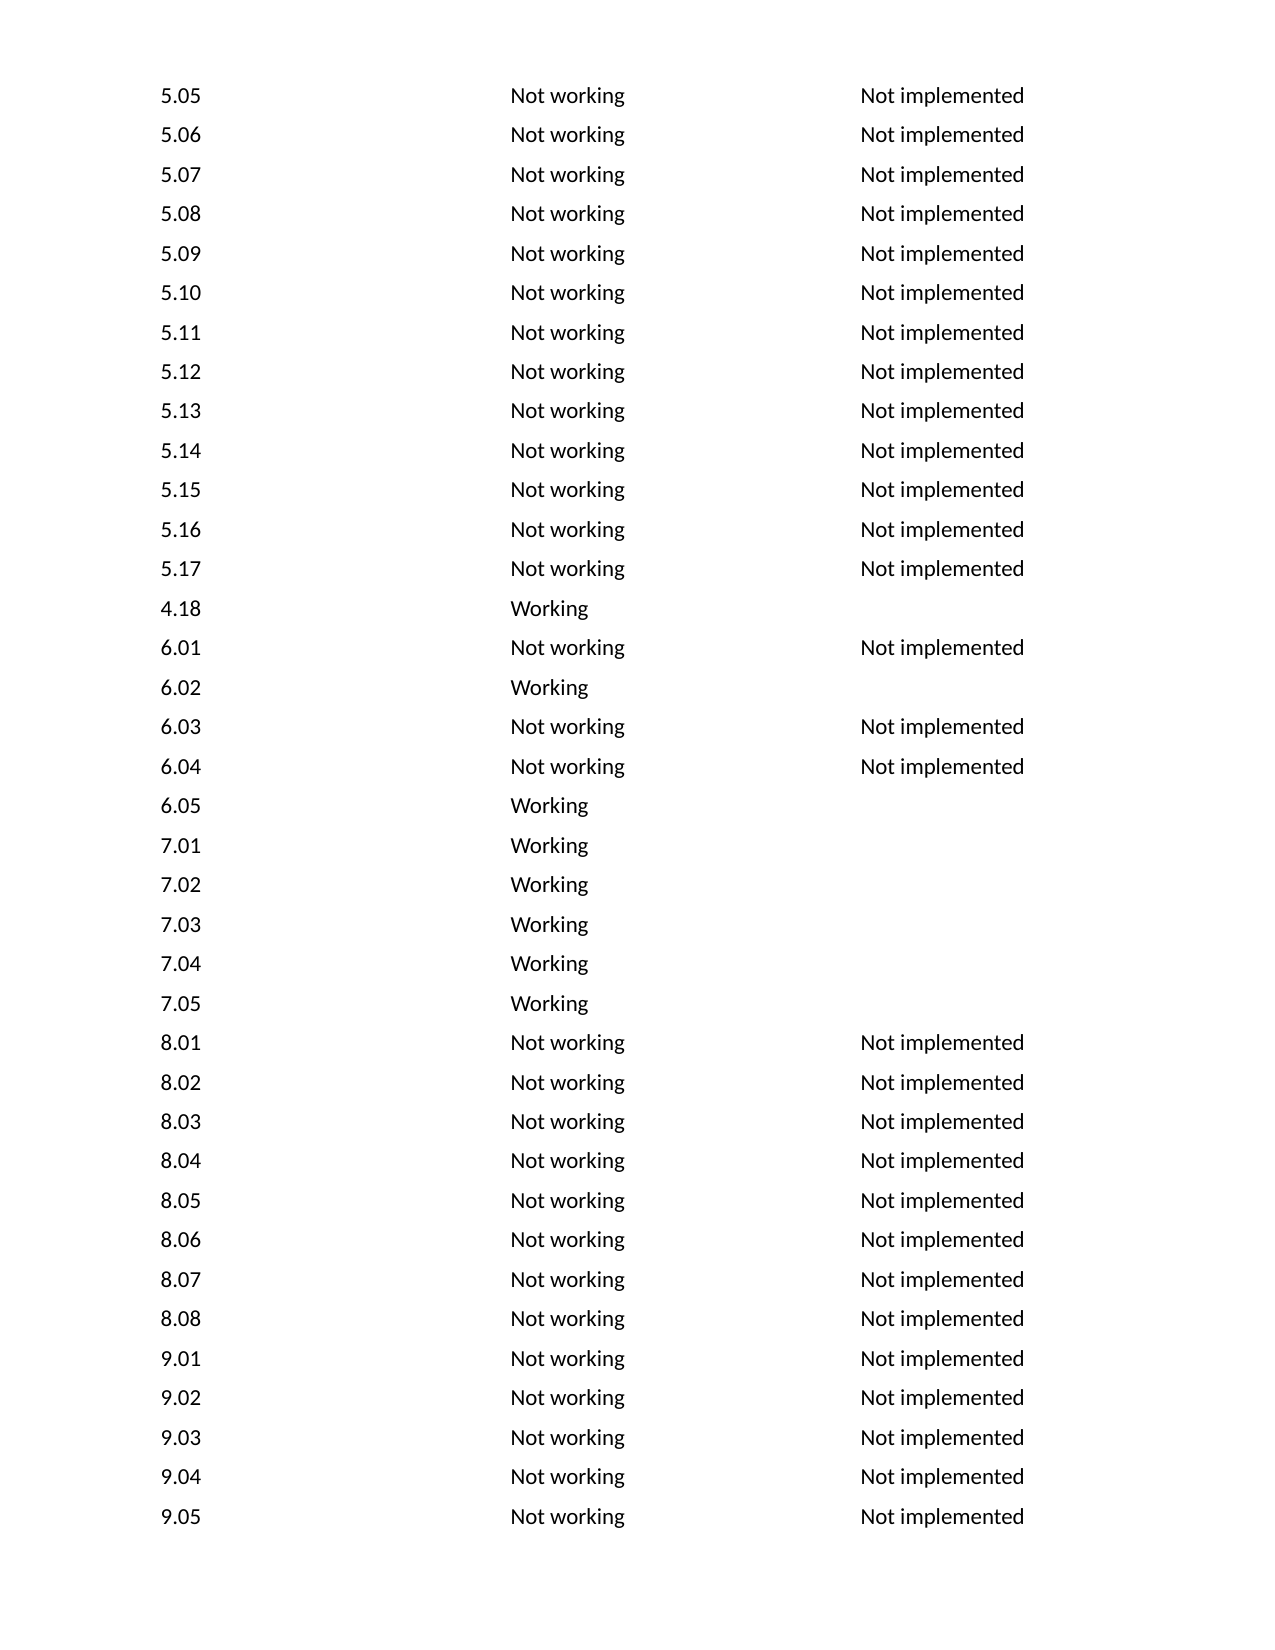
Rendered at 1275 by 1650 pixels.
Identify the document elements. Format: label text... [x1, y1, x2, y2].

table_cell Not working [505, 1378, 855, 1417]
table_cell Working [505, 825, 855, 864]
table_cell Not working [505, 391, 855, 430]
table_cell [855, 786, 1205, 825]
table_cell 9.04 [155, 1457, 505, 1496]
table_cell Not implemented [855, 628, 1205, 667]
table_cell Not implemented [855, 1220, 1205, 1259]
table_cell 5.05 [155, 75, 505, 114]
table_cell Not working [505, 1338, 855, 1378]
table_cell Not implemented [855, 1457, 1205, 1496]
table_cell 8.06 [155, 1220, 505, 1259]
table_cell Not implemented [855, 233, 1205, 272]
table_cell Not implemented [855, 1023, 1205, 1062]
table_cell 6.02 [155, 667, 505, 707]
table_cell 8.04 [155, 1141, 505, 1180]
table_cell Not working [505, 351, 855, 391]
table_cell Not implemented [855, 746, 1205, 786]
table_cell Not implemented [855, 470, 1205, 509]
table_cell Not implemented [855, 273, 1205, 312]
table_cell 5.08 [155, 194, 505, 233]
table_cell Not working [505, 1101, 855, 1141]
table_cell 4.18 [155, 588, 505, 628]
table_cell Not implemented [855, 1062, 1205, 1101]
table_cell Working [505, 667, 855, 707]
table_cell 8.07 [155, 1259, 505, 1299]
table_cell 8.03 [155, 1101, 505, 1141]
table_cell Not implemented [855, 154, 1205, 193]
table_cell Not working [505, 1259, 855, 1299]
table_cell 6.04 [155, 746, 505, 786]
table_cell Working [505, 983, 855, 1022]
table_cell Not implemented [855, 1180, 1205, 1220]
table_cell Working [505, 944, 855, 983]
table_cell 5.10 [155, 273, 505, 312]
table_cell Working [505, 904, 855, 943]
table_cell 6.01 [155, 628, 505, 667]
table_cell Not implemented [855, 707, 1205, 746]
table_cell Not implemented [855, 75, 1205, 114]
table_cell Not implemented [855, 1378, 1205, 1417]
table_cell Not working [505, 1417, 855, 1457]
table_cell Not working [505, 154, 855, 193]
table_cell 6.03 [155, 707, 505, 746]
table_cell 7.02 [155, 865, 505, 904]
table_cell Not working [505, 1220, 855, 1259]
table_cell 5.13 [155, 391, 505, 430]
table_cell [855, 904, 1205, 943]
table_cell 7.03 [155, 904, 505, 943]
table_cell [855, 944, 1205, 983]
table_cell [855, 588, 1205, 628]
table_cell 5.16 [155, 509, 505, 549]
table_cell Not working [505, 312, 855, 351]
table_cell [855, 825, 1205, 864]
table_cell 7.05 [155, 983, 505, 1022]
table_cell Not implemented [855, 1338, 1205, 1378]
table_cell [855, 865, 1205, 904]
table_cell Not working [505, 75, 855, 114]
table_cell 5.17 [155, 549, 505, 588]
table_cell 5.11 [155, 312, 505, 351]
table_cell Not implemented [855, 194, 1205, 233]
table_cell Working [505, 865, 855, 904]
table_cell Not implemented [855, 1496, 1205, 1536]
table_cell Working [505, 786, 855, 825]
table_cell Not working [505, 746, 855, 786]
table_cell 5.09 [155, 233, 505, 272]
table_cell Not working [505, 233, 855, 272]
table_cell Not implemented [855, 1141, 1205, 1180]
table_cell 8.05 [155, 1180, 505, 1220]
table_cell Not working [505, 430, 855, 470]
table_cell 7.04 [155, 944, 505, 983]
table_cell Not working [505, 509, 855, 549]
table_cell 5.14 [155, 430, 505, 470]
table_cell Not working [505, 273, 855, 312]
table_cell 6.05 [155, 786, 505, 825]
table_cell Not working [505, 549, 855, 588]
table_cell Not working [505, 1180, 855, 1220]
table_cell Not implemented [855, 312, 1205, 351]
table_cell 9.02 [155, 1378, 505, 1417]
table_cell 5.06 [155, 115, 505, 154]
table_cell 9.05 [155, 1496, 505, 1536]
table_cell Not implemented [855, 509, 1205, 549]
table_cell Not implemented [855, 391, 1205, 430]
table_cell 8.01 [155, 1023, 505, 1062]
table_cell Not implemented [855, 115, 1205, 154]
table_cell 5.15 [155, 470, 505, 509]
table_cell Not working [505, 628, 855, 667]
table_cell Not working [505, 1496, 855, 1536]
table_cell Not working [505, 1062, 855, 1101]
table_cell Not implemented [855, 430, 1205, 470]
table_cell Not working [505, 1141, 855, 1180]
table_cell Not working [505, 115, 855, 154]
table_cell Not working [505, 194, 855, 233]
table_cell 9.03 [155, 1417, 505, 1457]
table_cell Not implemented [855, 549, 1205, 588]
table_cell 9.01 [155, 1338, 505, 1378]
table_cell Not implemented [855, 1299, 1205, 1338]
table_cell Working [505, 588, 855, 628]
table_cell Not working [505, 1457, 855, 1496]
table_cell [855, 667, 1205, 707]
table_cell Not working [505, 1023, 855, 1062]
table_cell 8.08 [155, 1299, 505, 1338]
table_cell Not working [505, 1299, 855, 1338]
table_cell Not implemented [855, 351, 1205, 391]
table_cell 5.12 [155, 351, 505, 391]
table_cell 7.01 [155, 825, 505, 864]
table_cell 5.07 [155, 154, 505, 193]
table_cell Not working [505, 470, 855, 509]
table_cell [855, 983, 1205, 1022]
table_cell Not working [505, 707, 855, 746]
table_cell Not implemented [855, 1101, 1205, 1141]
table_cell Not implemented [855, 1417, 1205, 1457]
table_cell Not implemented [855, 1259, 1205, 1299]
table_cell 8.02 [155, 1062, 505, 1101]
